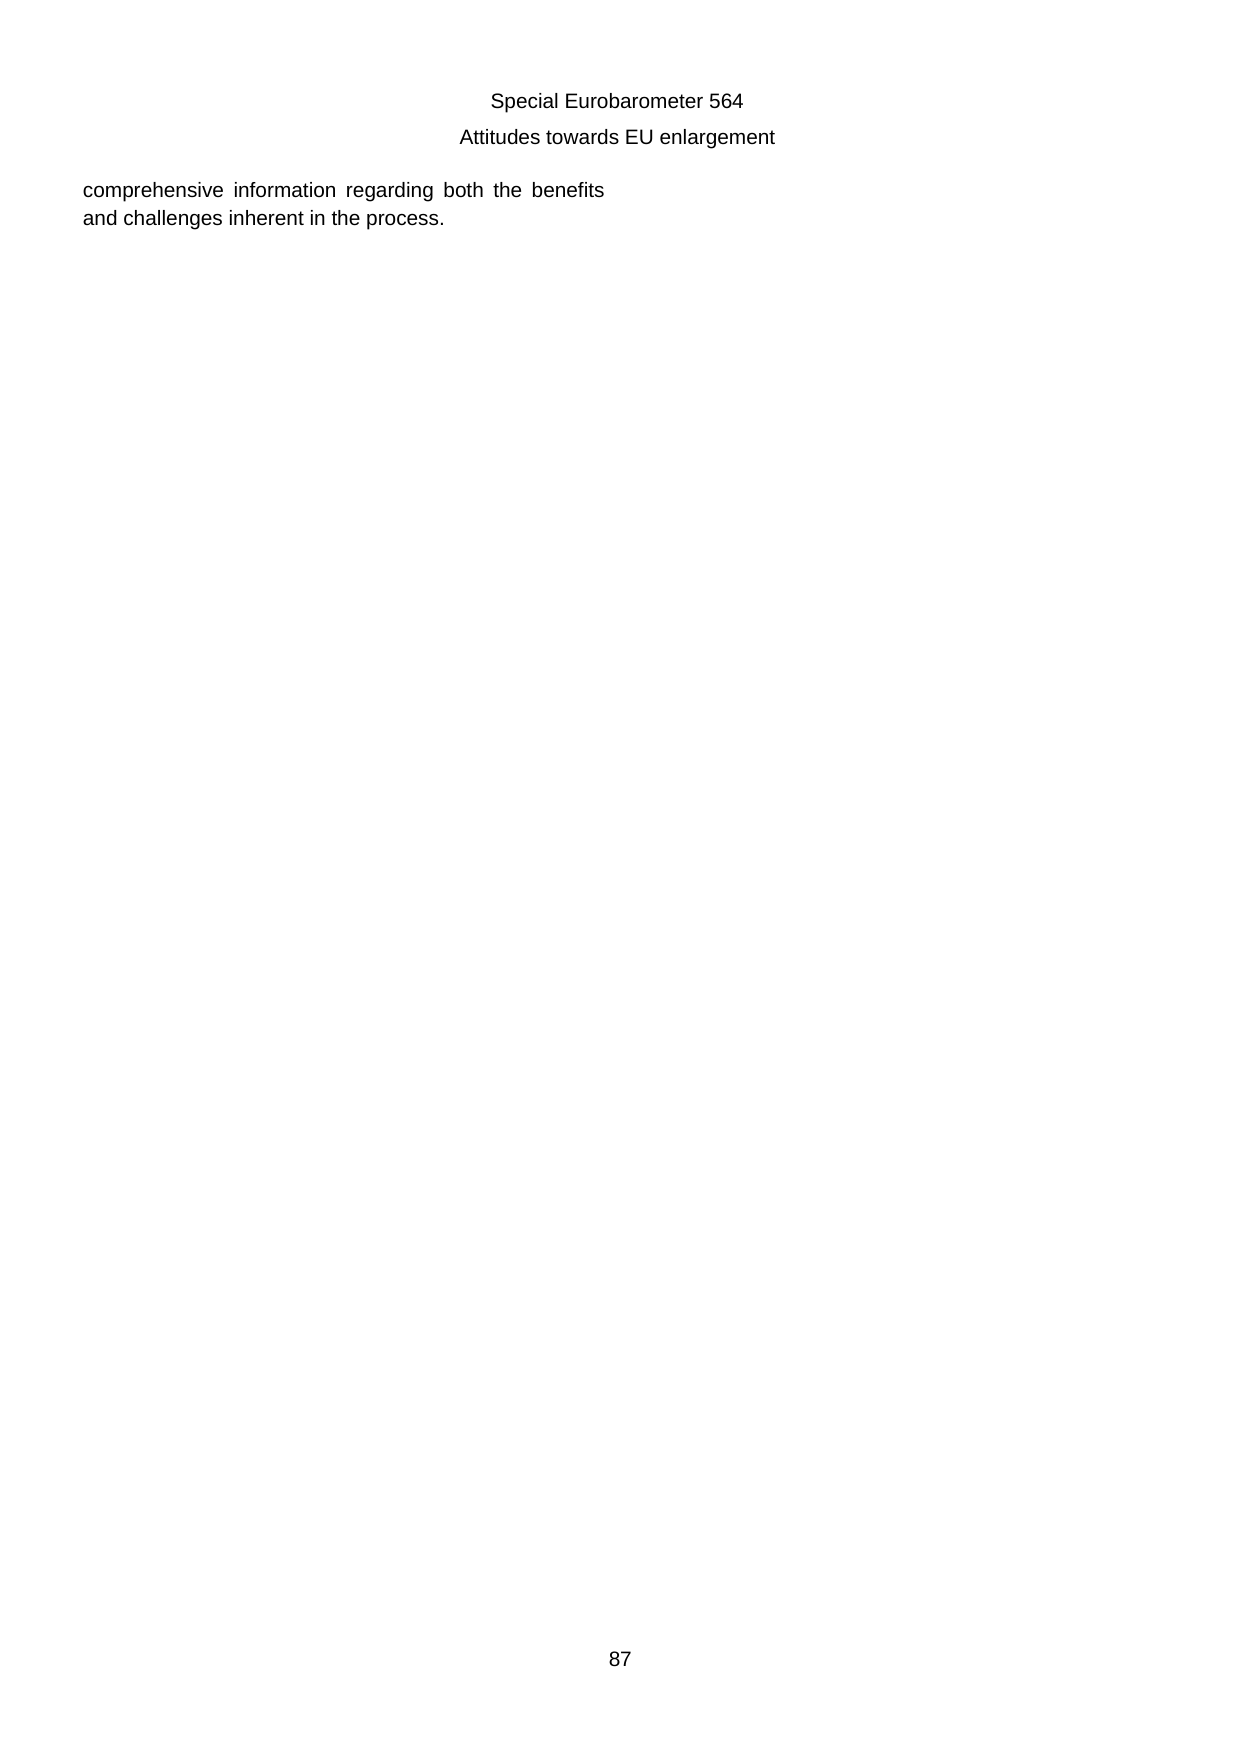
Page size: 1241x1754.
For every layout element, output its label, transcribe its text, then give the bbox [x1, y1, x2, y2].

text comprehensive information regarding both the benefits and challenges inherent in the process. [83, 178, 605, 229]
